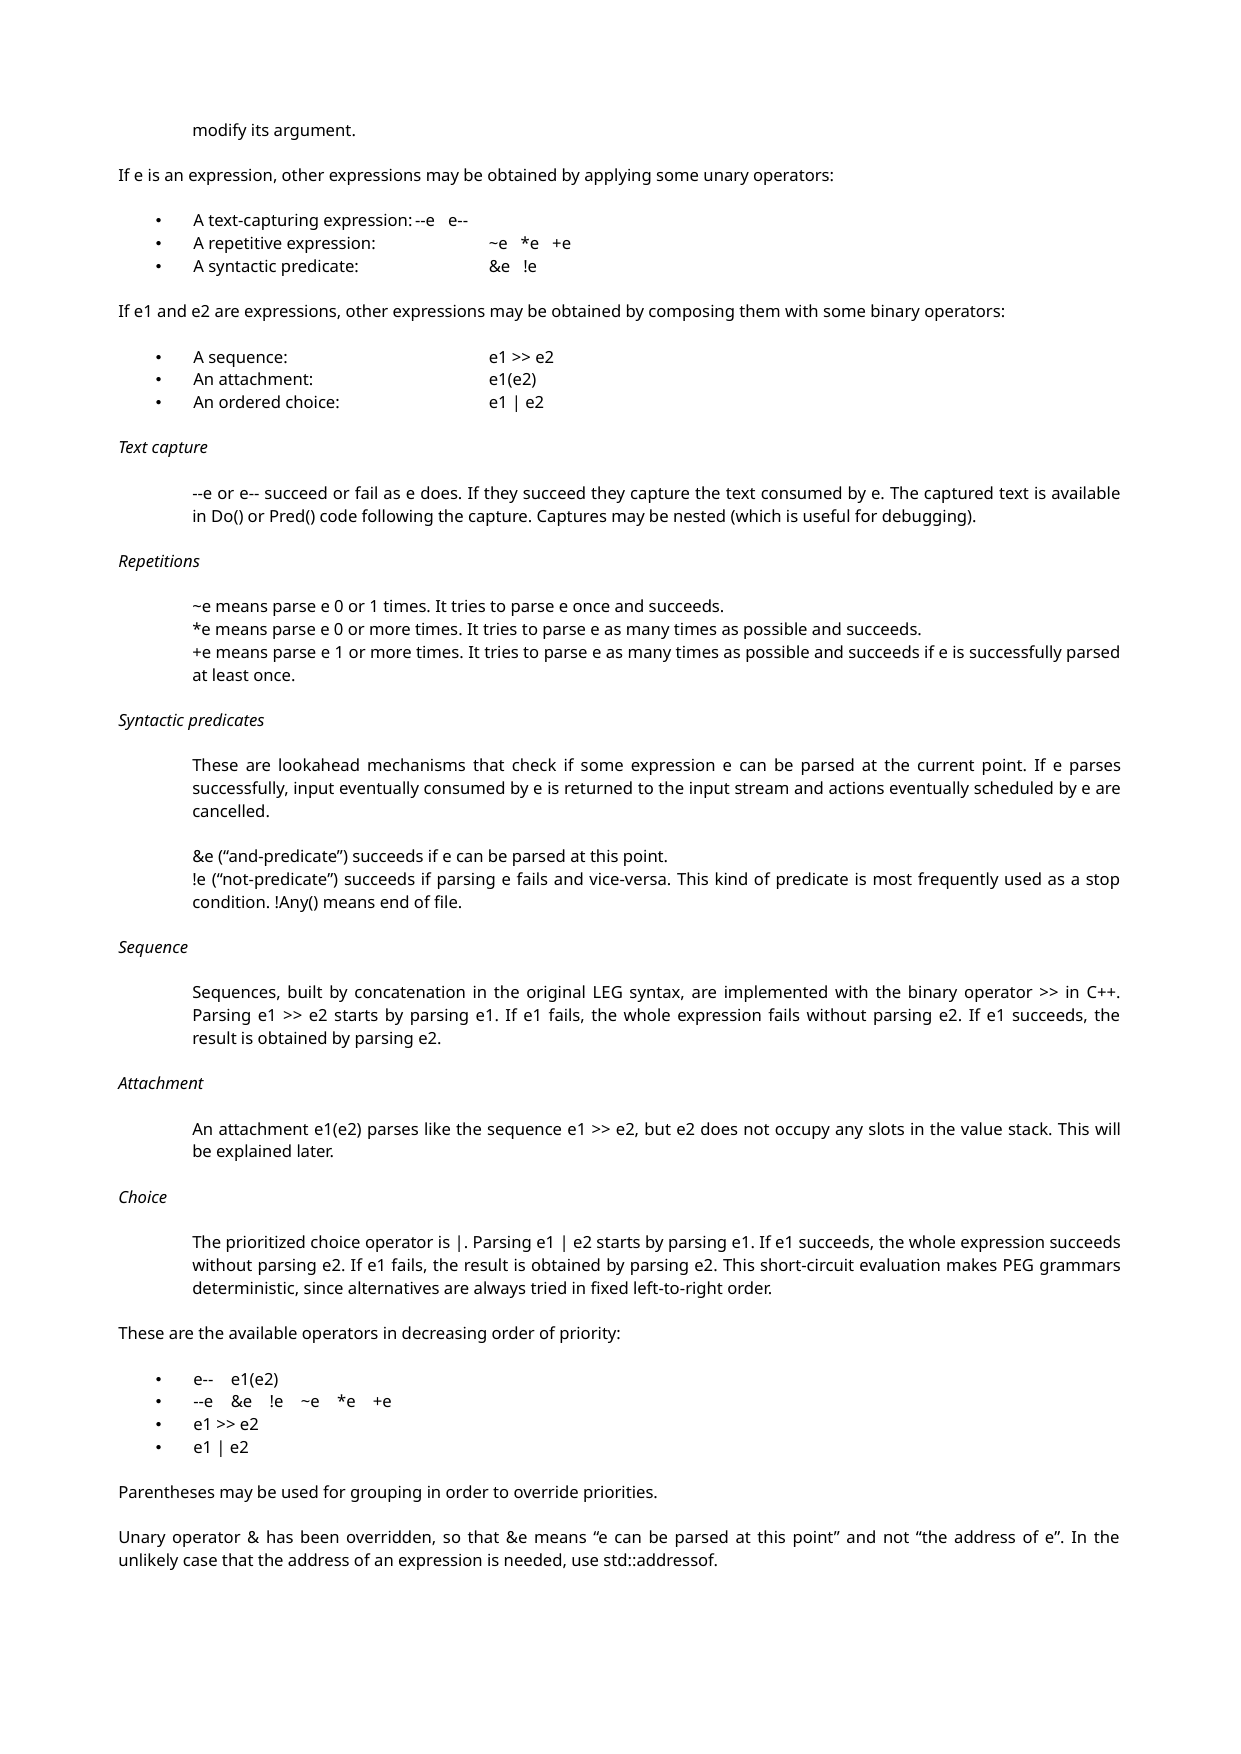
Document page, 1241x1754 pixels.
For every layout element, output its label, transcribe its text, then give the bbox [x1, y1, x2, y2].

text ~e means parse e 0 or 1 times. It tries to parse e once and succeeds. [192, 595, 1122, 618]
text Attachment [118, 1072, 1122, 1094]
list An attachment: e1(e2) [156, 368, 1122, 391]
text Repetitions [118, 549, 1122, 572]
list A sequence: e1 >> e2 [156, 345, 1122, 368]
text --e or e-- succeed or fail as e does. If they succeed they capture the text consumed by e. The captured text is available in Do() or Pred() code following the capture. Captures may be nested (which is useful for debugging). [192, 481, 1122, 527]
text &e (“and-predicate”) succeeds if e can be parsed at this point. [192, 845, 1122, 867]
text If e is an expression, other expressions may be obtained by applying some unary operators: [118, 163, 1122, 186]
text Sequences, built by concatenation in the original LEG syntax, are implemented with the binary operator >> in C++. Parsing e1 >> e2 starts by parsing e1. If e1 fails, the whole expression fails without parsing e2. If e1 succeeds, the result is obtained by parsing e2. [192, 981, 1122, 1049]
text An attachment e1(e2) parses like the sequence e1 >> e2, but e2 does not occupy any slots in the value stack. This will be explained later. [192, 1117, 1122, 1163]
list e-- e1(e2) [156, 1367, 1122, 1390]
list --e &e !e ~e *e +e [156, 1390, 1122, 1412]
text Choice [118, 1185, 1122, 1208]
text Text capture [118, 436, 1122, 459]
text !e (“not-predicate”) succeeds if parsing e fails and vice-versa. This kind of predicate is most frequently used as a stop condition. !Any() means end of file. [192, 867, 1122, 913]
text modify its argument. [192, 118, 1122, 141]
text Unary operator & has been overridden, so that &e means “e can be parsed at this point” and not “the address of e”. In the unlikely case that the address of an expression is needed, use std::addressof. [118, 1526, 1122, 1571]
text Sequence [118, 936, 1122, 958]
text Syntactic predicates [118, 708, 1122, 731]
list An ordered choice: e1 | e2 [156, 391, 1122, 413]
list A repetitive expression: ~e *e +e [156, 232, 1122, 254]
text +e means parse e 1 or more times. It tries to parse e as many times as possible and succeeds if e is successfully parsed at least once. [192, 640, 1122, 686]
list A text-capturing expression: --e e-- [156, 209, 1122, 232]
list e1 >> e2 [156, 1412, 1122, 1435]
text Parentheses may be used for grouping in order to override priorities. [118, 1481, 1122, 1503]
list A syntactic predicate: &e !e [156, 254, 1122, 277]
list e1 | e2 [156, 1435, 1122, 1458]
text These are lookahead mechanisms that check if some expression e can be parsed at the current point. If e parses successfully, input eventually consumed by e is returned to the input stream and actions eventually scheduled by e are cancelled. [192, 754, 1122, 822]
text The prioritized choice operator is |. Parsing e1 | e2 starts by parsing e1. If e1 succeeds, the whole expression succeeds without parsing e2. If e1 fails, the result is obtained by parsing e2. This short-circuit evaluation makes PEG grammars deterministic, since alternatives are always tried in fixed left-to-right order. [192, 1231, 1122, 1299]
text *e means parse e 0 or more times. It tries to parse e as many times as possible and succeeds. [192, 618, 1122, 640]
text These are the available operators in decreasing order of priority: [118, 1322, 1122, 1344]
text If e1 and e2 are expressions, other expressions may be obtained by composing them with some binary operators: [118, 300, 1122, 322]
